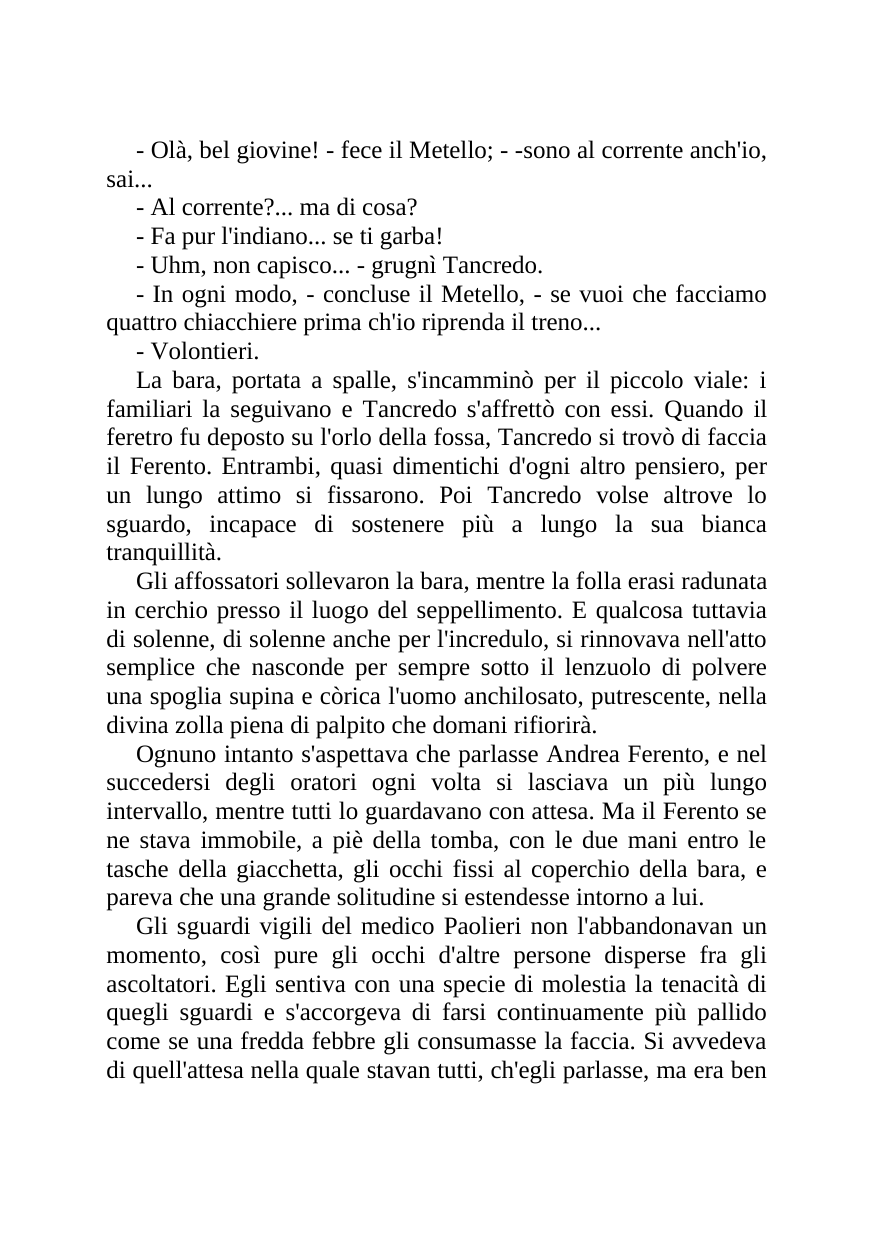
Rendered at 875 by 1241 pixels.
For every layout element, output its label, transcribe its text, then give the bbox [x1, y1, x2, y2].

text La bara, portata a spalle, s'incamminò per il piccolo viale: i familiari la seguivano e Tancredo s'affrettò con essi. Quando il feretro fu deposto su l'orlo della fossa, Tancredo si trovò di faccia il Ferento. Entrambi, quasi dimentichi d'ogni altro pensiero, per un lungo attimo si fissarono. Poi Tancredo volse altrove lo sguardo, incapace di sostenere più a lungo la sua bianca tranquillità. [106, 365, 768, 566]
text - Olà, bel giovine! - fece il Metello; - -sono al corrente anch'io, sai... [106, 135, 768, 192]
text - Volontieri. [106, 336, 768, 365]
text - Uhm, non capisco... - grugnì Tancredo. [106, 250, 768, 279]
text - In ogni modo, - concluse il Metello, - se vuoi che facciamo quattro chiacchiere prima ch'io riprenda il treno... [106, 279, 768, 336]
text Ognuno intanto s'aspettava che parlasse Andrea Ferento, e nel succedersi degli oratori ogni volta si lasciava un più lungo intervallo, mentre tutti lo guardavano con attesa. Ma il Ferento se ne stava immobile, a piè della tomba, con le due mani entro le tasche della giacchetta, gli occhi fissi al coperchio della bara, e pareva che una grande solitudine si estendesse intorno a lui. [106, 739, 768, 911]
text Gli affossatori sollevaron la bara, mentre la folla erasi radunata in cerchio presso il luogo del seppellimento. E qualcosa tuttavia di solenne, di solenne anche per l'incredulo, si rinnovava nell'atto semplice che nasconde per sempre sotto il lenzuolo di polvere una spoglia supina e còrica l'uomo anchilosato, putrescente, nella divina zolla piena di palpito che domani rifiorirà. [106, 566, 768, 739]
text - Al corrente?... ma di cosa? [106, 192, 768, 221]
text - Fa pur l'indiano... se ti garba! [106, 221, 768, 250]
text Gli sguardi vigili del medico Paolieri non l'abbandonavan un momento, così pure gli occhi d'altre persone disperse fra gli ascoltatori. Egli sentiva con una specie di molestia la tenacità di quegli sguardi e s'accorgeva di farsi continuamente più pallido come se una fredda febbre gli consumasse la faccia. Si avvedeva di quell'attesa nella quale stavan tutti, ch'egli parlasse, ma era ben [106, 911, 768, 1084]
